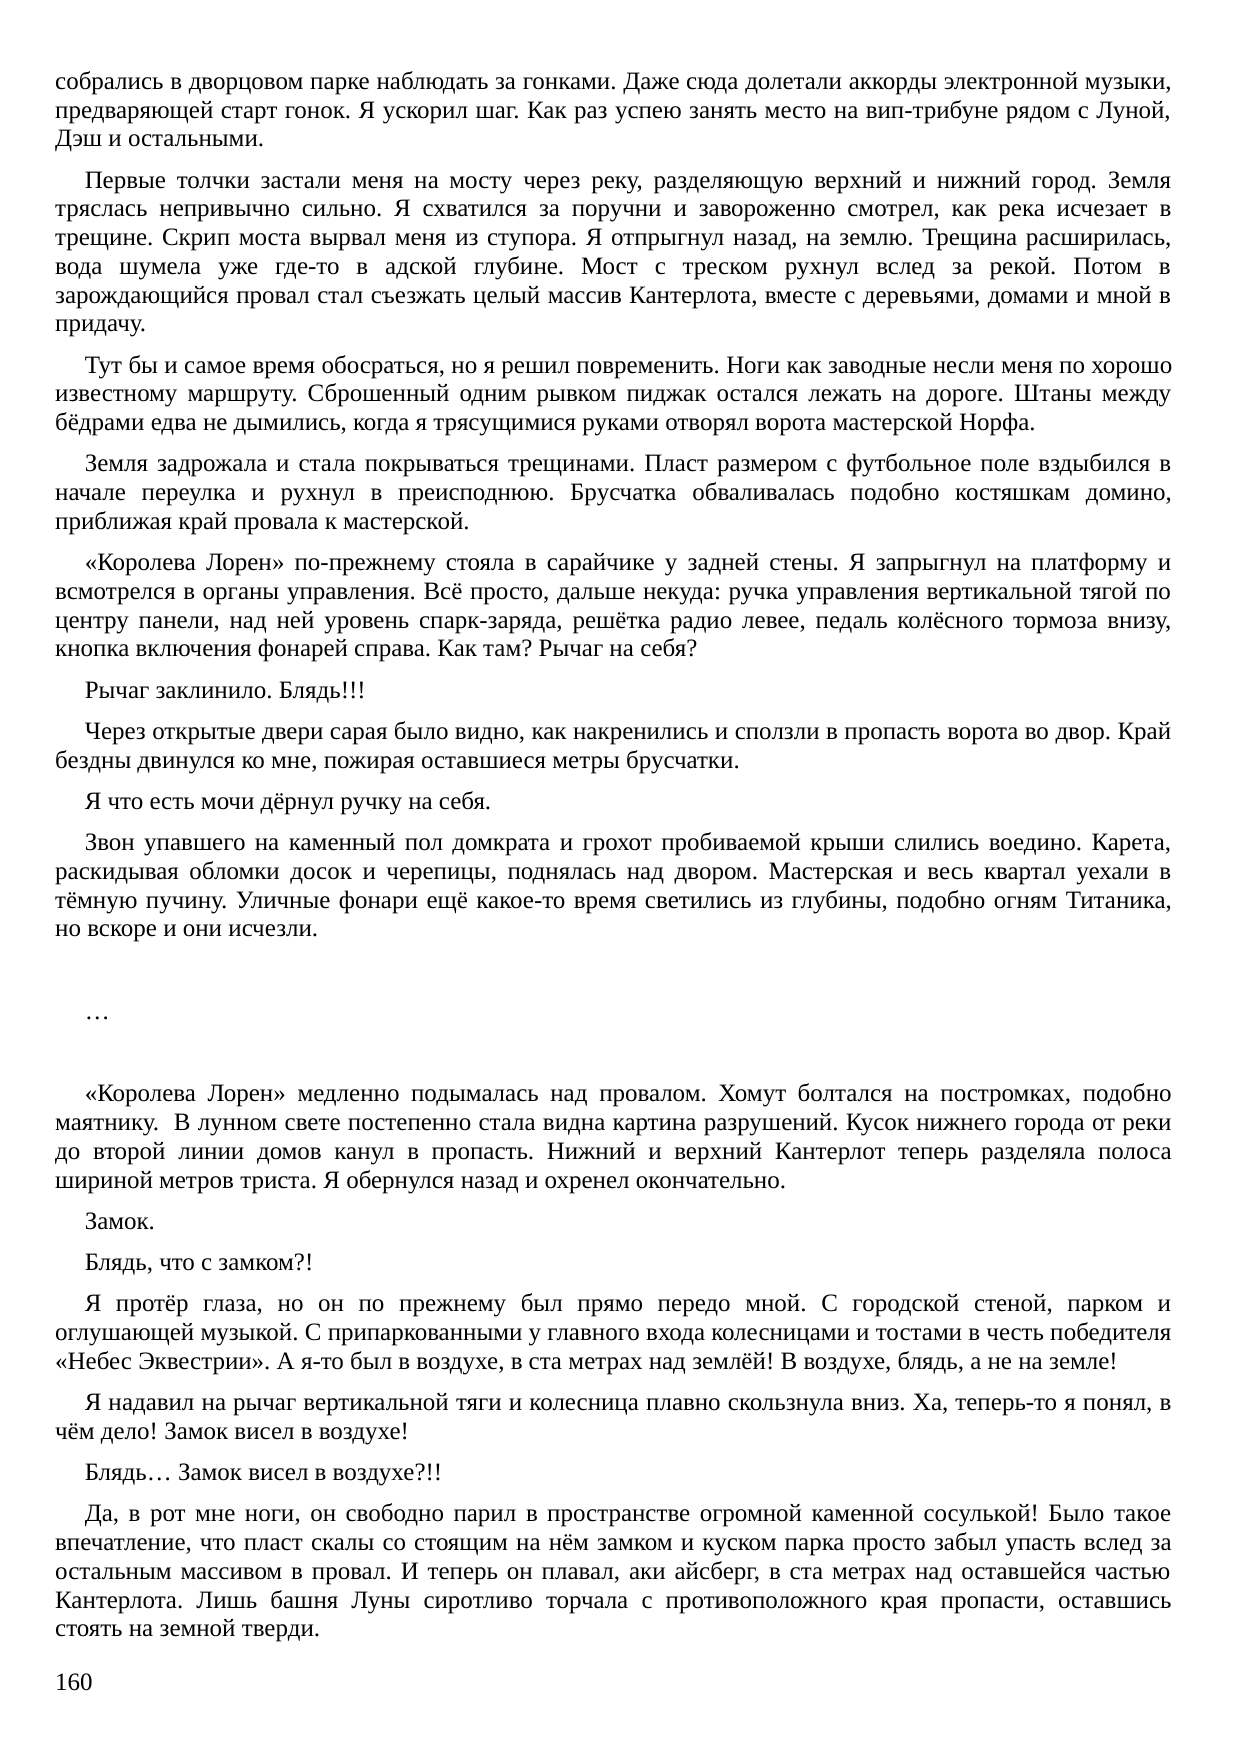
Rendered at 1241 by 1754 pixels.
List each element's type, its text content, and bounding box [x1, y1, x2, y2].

text Рычаг заклинило. Блядь!!! [55, 675, 1173, 703]
text Блядь… Замок висел в воздухе?!! [55, 1457, 1173, 1486]
text Да, в рот мне ноги, он свободно парил в пространстве огромной каменной сосулькой! Было такое впечатление, что пласт скалы со стоящим на нём замком и куском парка просто забыл упасть вслед за остальным массивом в провал. И теперь он плавал, аки айсберг, в ста метрах над оставшейся частью Кантерлота. Лишь башня Луны сиротливо торчала с противоположного края пропасти, оставшись стоять на земной тверди. [55, 1498, 1173, 1642]
text «Королева Лорен» медленно подымалась над провалом. Хомут болтался на постромках, подобно маятнику. В лунном свете постепенно стала видна картина разрушений. Кусок нижнего города от реки до второй линии домов канул в пропасть. Нижний и верхний Кантерлот теперь разделяла полоса шириной метров триста. Я обернулся назад и охренел окончательно. [55, 1078, 1173, 1193]
text Тут бы и самое время обосраться, но я решил повременить. Ноги как заводные несли меня по хорошо известному маршруту. Сброшенный одним рывком пиджак остался лежать на дороге. Штаны между бёдрами едва не дымились, когда я трясущимися руками отворял ворота мастерской Норфа. [55, 350, 1173, 436]
text Через открытые двери сарая было видно, как накренились и сползли в пропасть ворота во двор. Край бездны двинулся ко мне, пожирая оставшиеся метры брусчатки. [55, 716, 1173, 773]
text «Королева Лорен» по-прежнему стояла в сарайчике у задней стены. Я запрыгнул на платформу и всмотрелся в органы управления. Всё просто, дальше некуда: ручка управления вертикальной тягой по центру панели, над ней уровень спарк-заряда, решётка радио левее, педаль колёсного тормоза внизу, кнопка включения фонарей справа. Как там? Рычаг на себя? [55, 547, 1173, 662]
text Первые толчки застали меня на мосту через реку, разделяющую верхний и нижний город. Земля тряслась непривычно сильно. Я схватился за поручни и завороженно смотрел, как река исчезает в трещине. Скрип моста вырвал меня из ступора. Я отпрыгнул назад, на землю. Трещина расширилась, вода шумела уже где-то в адской глубине. Мост с треском рухнул вслед за рекой. Потом в зарождающийся провал стал съезжать целый массив Кантерлота, вместе с деревьями, домами и мной в придачу. [55, 165, 1173, 337]
text Я что есть мочи дёрнул ручку на себя. [55, 786, 1173, 815]
text Блядь, что с замком?! [55, 1247, 1173, 1276]
text Звон упавшего на каменный пол домкрата и грохот пробиваемой крыши слились воедино. Карета, раскидывая обломки досок и черепицы, поднялась над двором. Мастерская и весь квартал уехали в тёмную пучину. Уличные фонари ещё какое-то время светились из глубины, подобно огням Титаника, но вскоре и они исчезли. [55, 827, 1173, 942]
text … [55, 996, 1173, 1025]
text Земля задрожала и стала покрываться трещинами. Пласт размером с футбольное поле вздыбился в начале переулка и рухнул в преисподнюю. Брусчатка обваливалась подобно костяшкам домино, приближая край провала к мастерской. [55, 448, 1173, 535]
text Я протёр глаза, но он по прежнему был прямо передо мной. С городской стеной, парком и оглушающей музыкой. С припаркованными у главного входа колесницами и тостами в честь победителя «Небес Эквестрии». А я-то был в воздухе, в ста метрах над землёй! В воздухе, блядь, а не на земле! [55, 1288, 1173, 1375]
text Я надавил на рычаг вертикальной тяги и колесница плавно скользнула вниз. Ха, теперь-то я понял, в чём дело! Замок висел в воздухе! [55, 1387, 1173, 1445]
text Замок. [55, 1206, 1173, 1235]
text собрались в дворцовом парке наблюдать за гонками. Даже сюда долетали аккорды электронной музыки, предваряющей старт гонок. Я ускорил шаг. Как раз успею занять место на вип-трибуне рядом с Луной, Дэш и остальными. [55, 66, 1173, 152]
